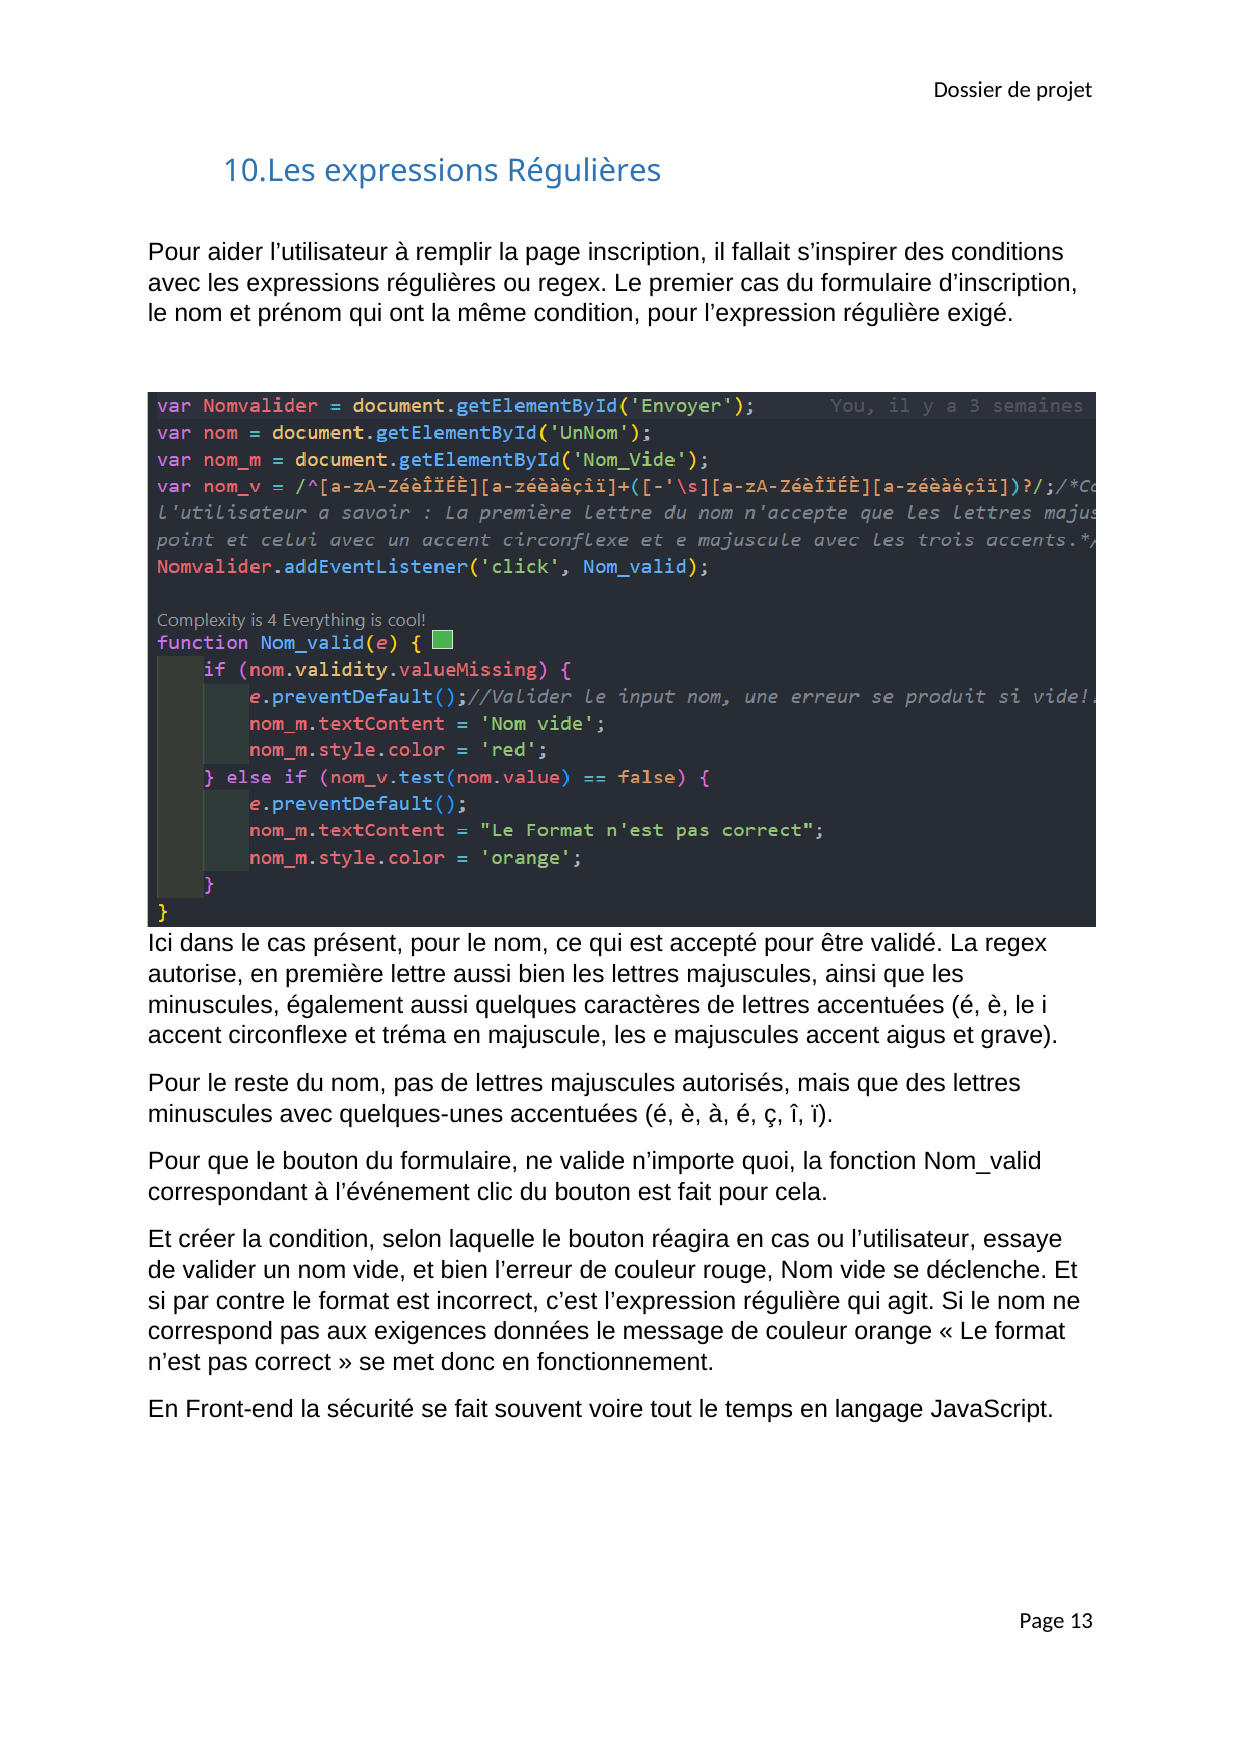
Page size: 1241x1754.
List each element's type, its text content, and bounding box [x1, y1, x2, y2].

text Et créer la condition, selon laquelle le bouton réagira en cas ou l’utilisateur, essaye de valider un nom vide, et bien l’erreur de couleur rouge, Nom vide se déclenche. Et si par contre le format est incorrect, c’est l’expression régulière qui agit. Si le nom ne correspond pas aux exigences données le message de couleur orange « Le format n’est pas correct » se met donc en fonctionnement. [148, 1224, 1093, 1376]
text Ici dans le cas présent, pour le nom, ce qui est accepté pour être validé. La regex autorise, en première lettre aussi bien les lettres majuscules, ainsi que les minuscules, également aussi quelques caractères de lettres accentuées (é, è, le i accent circonflexe et tréma en majuscule, les e majuscules accent aigus et grave). [148, 927, 1093, 1049]
text Pour que le bouton du formulaire, ne valide n’importe quoi, la fonction Nom_valid correspondant à l’événement clic du bouton est fait pour cela. [148, 1146, 1093, 1206]
text Pour le reste du nom, pas de lettres majuscules autorisés, mais que des lettres minuscules avec quelques-unes accentuées (é, è, à, é, ç, î, ï). [148, 1068, 1093, 1127]
subtitle 10.Les expressions Régulières [223, 148, 1093, 190]
text Pour aider l’utilisateur à remplir la page inscription, il fallait s’inspirer des conditions avec les expressions régulières ou regex. Le premier cas du formulaire d’inscription, le nom et prénom qui ont la même condition, pour l’expression régulière exigé. [148, 237, 1093, 327]
text En Front-end la sécurité se fait souvent voire tout le temps en langage JavaScript. [148, 1394, 1093, 1423]
